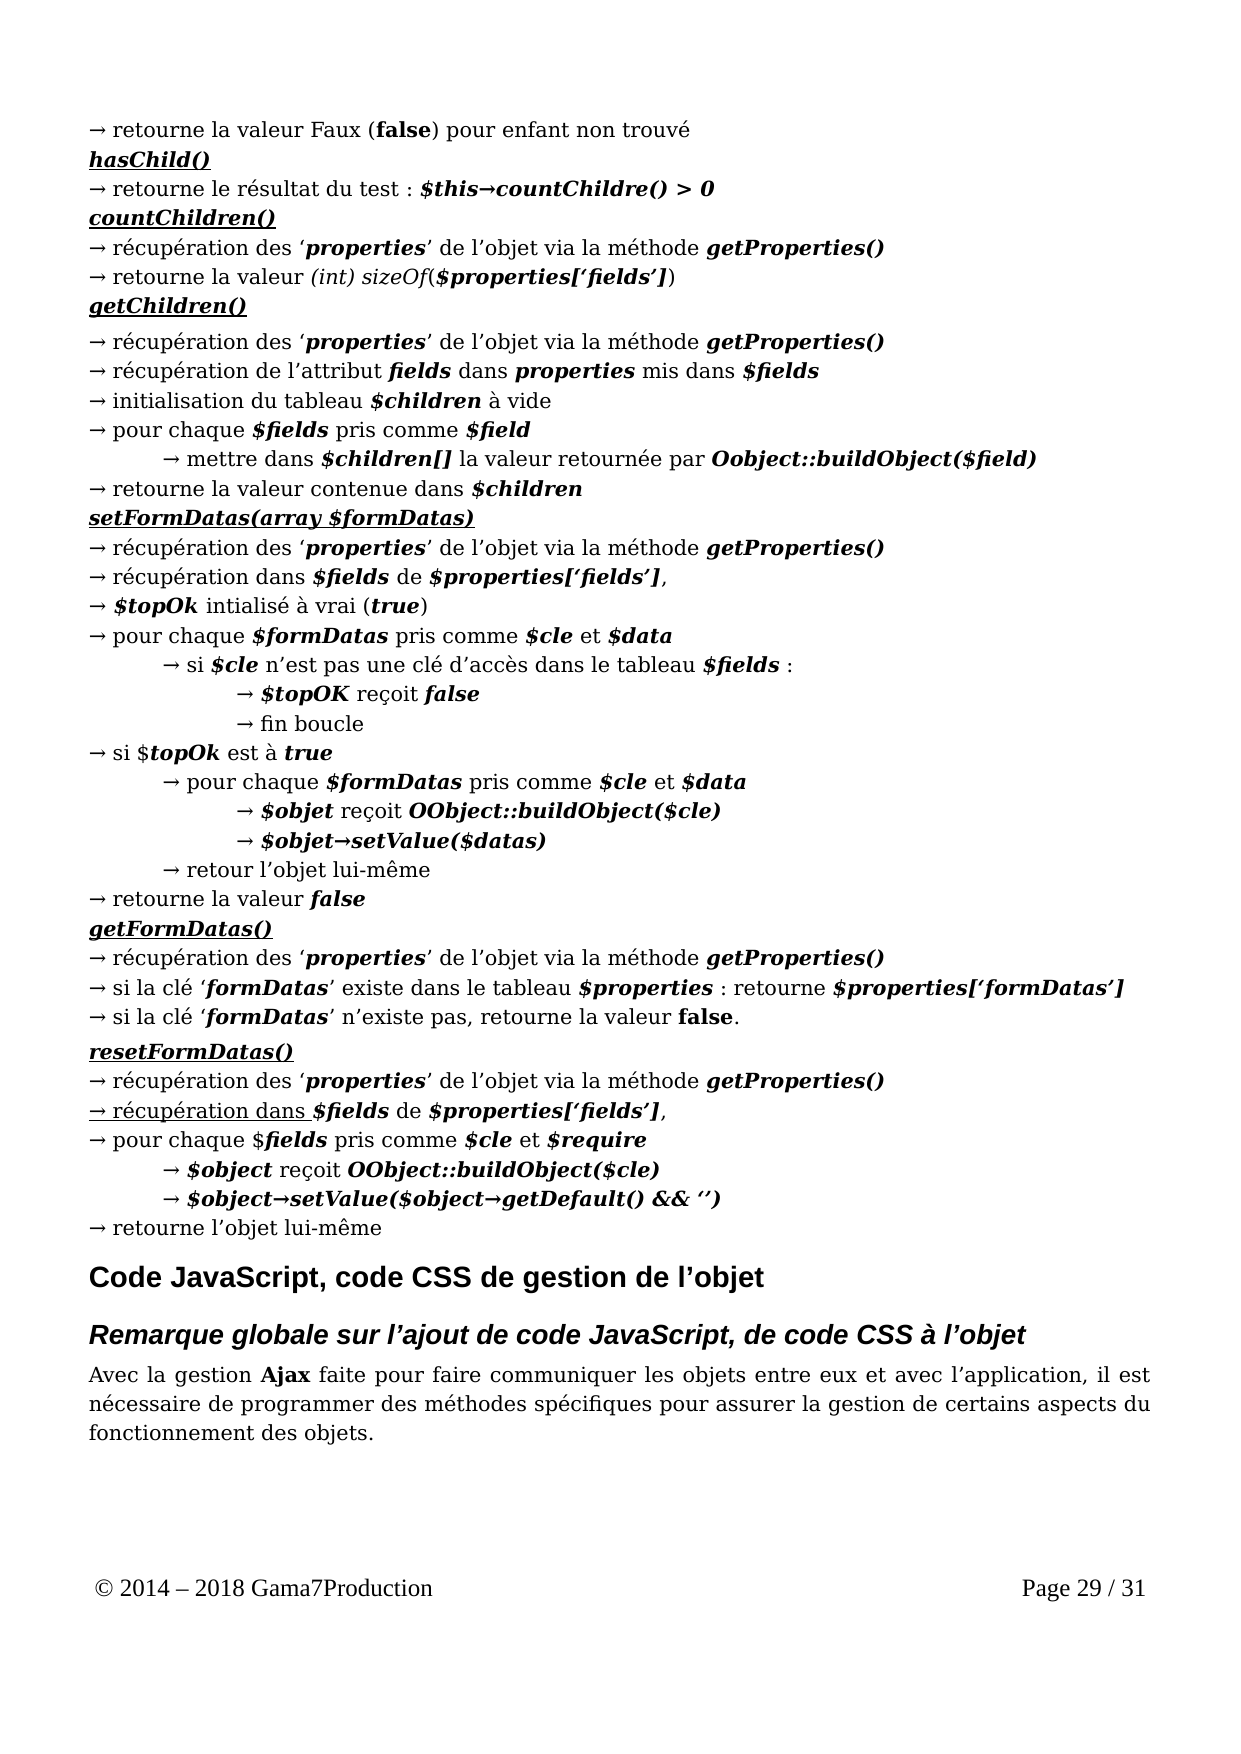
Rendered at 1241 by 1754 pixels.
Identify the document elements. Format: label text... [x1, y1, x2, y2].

text → récupération des ‘properties’ de l’objet via la méthode getProperties() [88, 535, 1152, 560]
text → initialisation du tableau $children à vide [88, 388, 1152, 413]
text → retourne la valeur false [88, 887, 1152, 912]
text → récupération des ‘properties’ de l’objet via la méthode getProperties() [88, 946, 1152, 970]
text → si $topOk est à true [88, 741, 1152, 765]
text hasChild() [88, 147, 1152, 172]
subtitle Code JavaScript, code CSS de gestion de l’objet [88, 1260, 1152, 1294]
text → pour chaque $formDatas pris comme $cle et $data [88, 770, 1152, 794]
text → récupération dans $fields de $properties[‘fields’], [88, 565, 1152, 589]
text getFormDatas() [88, 917, 1152, 941]
text → $objet→setValue($datas) [88, 829, 1152, 853]
text → retourne la valeur (int) sizeOf($properties[‘fields’]) [88, 265, 1152, 289]
text → retour l’objet lui-même [88, 858, 1152, 882]
text → pour chaque $formDatas pris comme $cle et $data [88, 623, 1152, 648]
text → retourne la valeur contenue dans $children [88, 477, 1152, 501]
text getChildren() [88, 294, 1152, 319]
text resetFormDatas() [88, 1040, 1152, 1064]
text setFormDatas(array $formDatas) [88, 506, 1152, 530]
text → récupération de l’attribut fields dans properties mis dans $fields [88, 359, 1152, 383]
text → retourne la valeur Faux (false) pour enfant non trouvé [88, 118, 1152, 143]
text → récupération des ‘properties’ de l’objet via la méthode getProperties() [88, 330, 1152, 354]
text → si $cle n’est pas une clé d’accès dans le tableau $fields : [88, 653, 1152, 677]
text → retourne l’objet lui-même [88, 1216, 1152, 1241]
text → $object reçoit OObject::buildObject($cle) [88, 1157, 1152, 1182]
text → retourne le résultat du test : $this→countChildre() > 0 [88, 177, 1152, 201]
text → $object→setValue($object→getDefault() && ‘’) [88, 1187, 1152, 1211]
text → récupération des ‘properties’ de l’objet via la méthode getProperties() [88, 1069, 1152, 1094]
text → si la clé ‘formDatas’ n’existe pas, retourne la valeur false. [88, 1005, 1152, 1029]
text → mettre dans $children[] la valeur retournée par Oobject::buildObject($field) [88, 447, 1152, 472]
text Avec la gestion Ajax faite pour faire communiquer les objets entre eux et avec l’application, il est nécessaire de programmer des méthodes spécifiques pour assurer la gestion de certains aspects du fonctionnement des objets. [88, 1363, 1152, 1446]
text → fin boucle [88, 712, 1152, 736]
text → $topOk intialisé à vrai (true) [88, 594, 1152, 618]
text → récupération dans $fields de $properties[‘fields’], [88, 1099, 1152, 1123]
text → si la clé ‘formDatas’ existe dans le tableau $properties : retourne $properties[‘formDatas’] [88, 975, 1152, 1000]
text → pour chaque $fields pris comme $field [88, 418, 1152, 442]
text countChildren() [88, 206, 1152, 231]
text → $objet reçoit OObject::buildObject($cle) [88, 799, 1152, 824]
subtitle Remarque globale sur l’ajout de code JavaScript, de code CSS à l’objet [88, 1319, 1152, 1351]
text → récupération des ‘properties’ de l’objet via la méthode getProperties() [88, 236, 1152, 260]
text → pour chaque $fields pris comme $cle et $require [88, 1128, 1152, 1153]
text → $topOK reçoit false [88, 682, 1152, 707]
